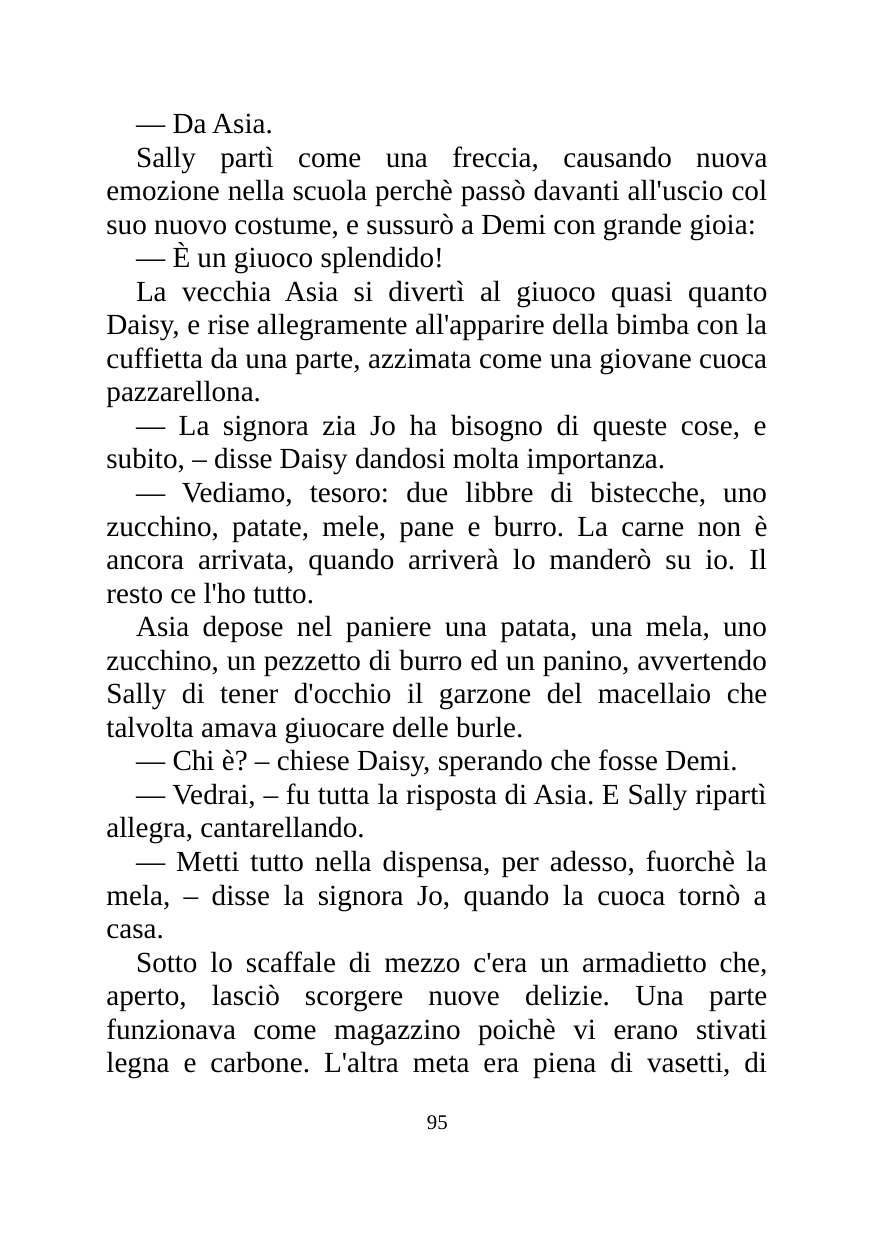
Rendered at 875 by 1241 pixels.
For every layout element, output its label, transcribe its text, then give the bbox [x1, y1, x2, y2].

text — Metti tutto nella dispensa, per adesso, fuorchè la mela, – disse la signora Jo, quando la cuoca tornò a casa. [106, 844, 768, 945]
text Sally partì come una freccia, causando nuova emozione nella scuola perchè passò davanti all'uscio col suo nuovo costume, e sussurò a Demi con grande gioia: [106, 140, 768, 240]
text Sotto lo scaffale di mezzo c'era un armadietto che, aperto, lasciò scorgere nuove delizie. Una parte funzionava come magazzino poichè vi erano stivati legna e carbone. L'altra meta era piena di vasetti, di [106, 945, 768, 1079]
text — Da Asia. [106, 106, 768, 140]
text — Vediamo, tesoro: due libbre di bistecche, uno zucchino, patate, mele, pane e burro. La carne non è ancora arrivata, quando arriverà lo manderò su io. Il resto ce l'ho tutto. [106, 475, 768, 609]
text La vecchia Asia si divertì al giuoco quasi quanto Daisy, e rise allegramente all'apparire della bimba con la cuffietta da una parte, azzimata come una giovane cuoca pazzarellona. [106, 274, 768, 408]
text Asia depose nel paniere una patata, una mela, uno zucchino, un pezzetto di burro ed un panino, avvertendo Sally di tener d'occhio il garzone del macellaio che talvolta amava giuocare delle burle. [106, 609, 768, 743]
text — Vedrai, – fu tutta la risposta di Asia. E Sally ripartì allegra, cantarellando. [106, 777, 768, 844]
text — È un giuoco splendido! [106, 240, 768, 274]
text — Chi è? – chiese Daisy, sperando che fosse Demi. [106, 743, 768, 777]
text — La signora zia Jo ha bisogno di queste cose, e subito, – disse Daisy dandosi molta importanza. [106, 408, 768, 475]
